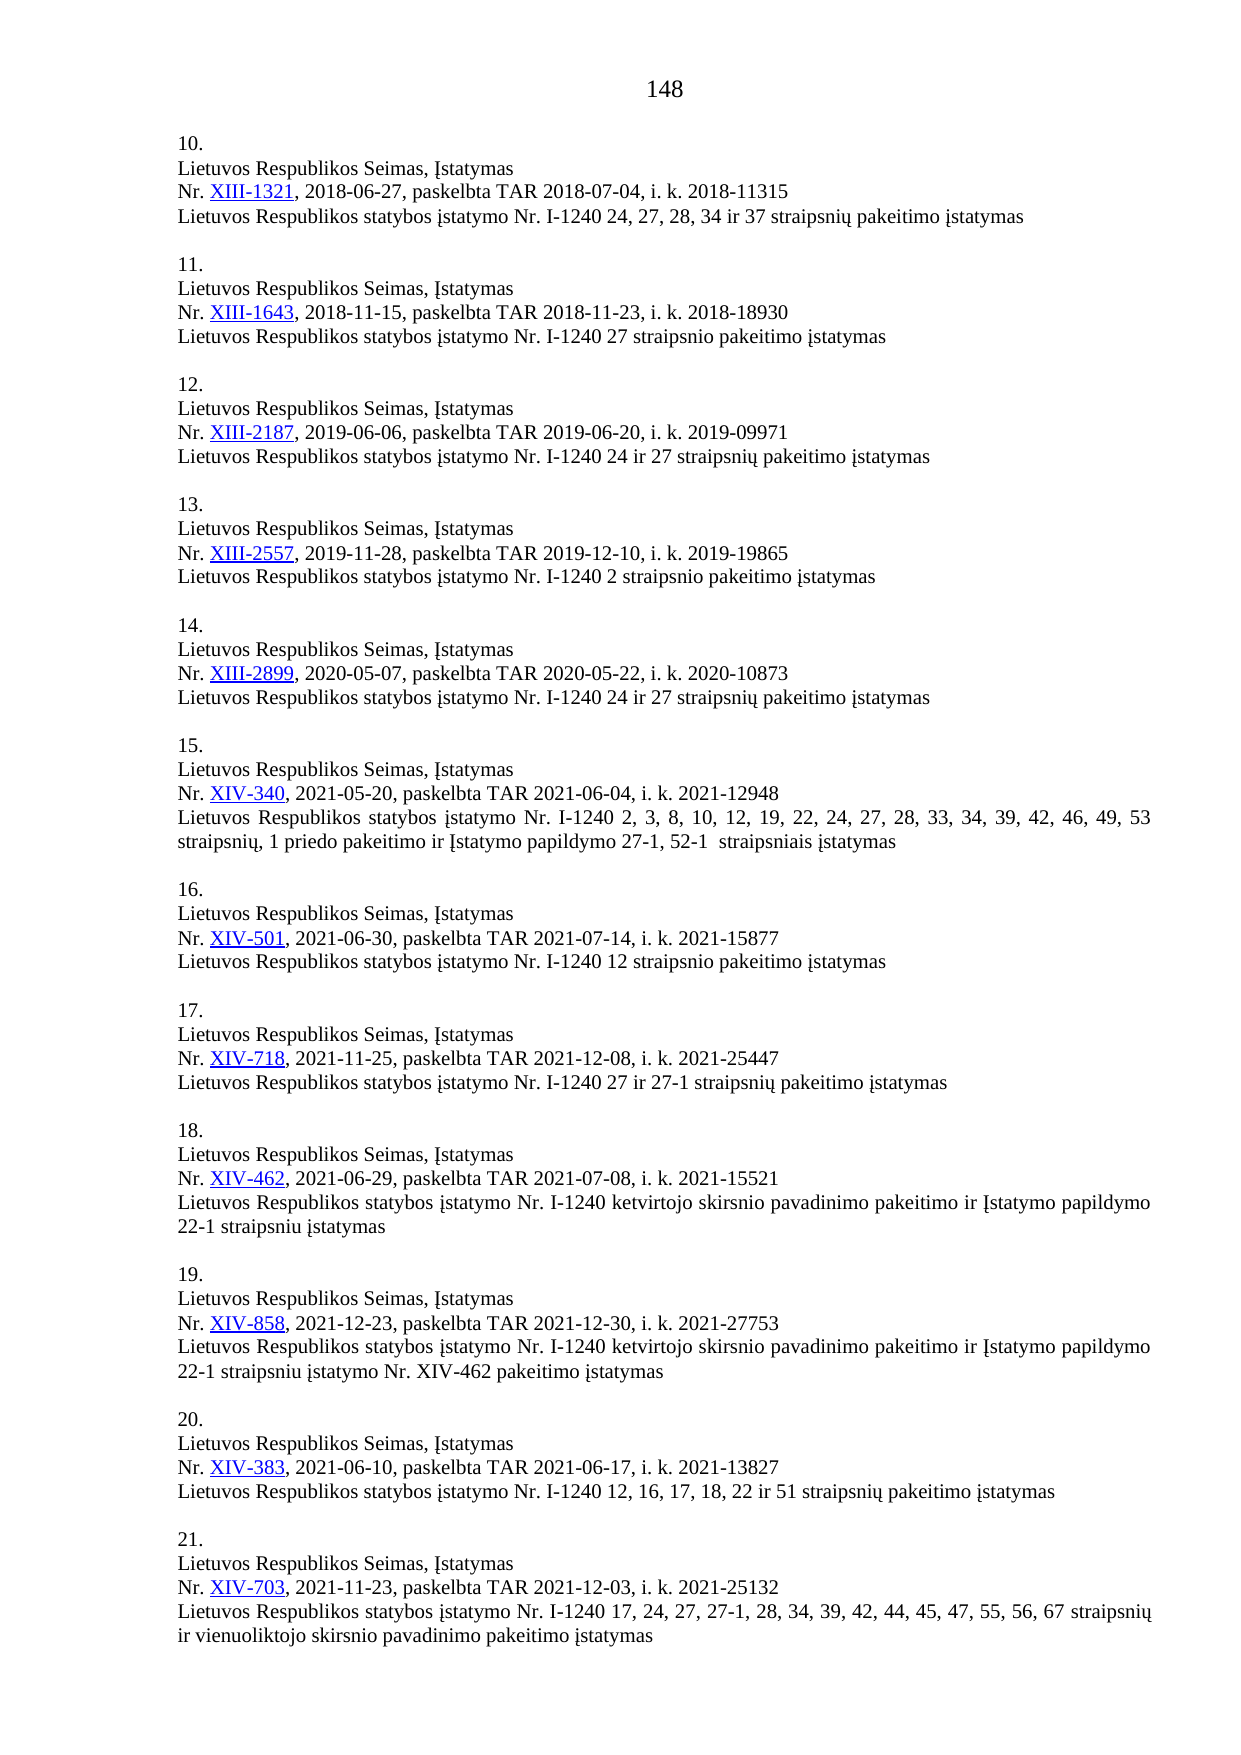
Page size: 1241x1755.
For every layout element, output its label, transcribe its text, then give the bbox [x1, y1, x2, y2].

text 14. [177, 613, 1152, 637]
text Lietuvos Respublikos statybos įstatymo Nr. I-1240 27 ir 27-1 straipsnių pakeitimo įstatymas [177, 1070, 1152, 1094]
text 16. [177, 877, 1152, 901]
text Lietuvos Respublikos Seimas, Įstatymas [177, 757, 1152, 781]
text Lietuvos Respublikos statybos įstatymo Nr. I-1240 12 straipsnio pakeitimo įstatymas [177, 949, 1152, 973]
text Nr. XIV-858, 2021-12-23, paskelbta TAR 2021-12-30, i. k. 2021-27753 [177, 1310, 1152, 1334]
text Nr. XIV-340, 2021-05-20, paskelbta TAR 2021-06-04, i. k. 2021-12948 [177, 781, 1152, 805]
text Lietuvos Respublikos statybos įstatymo Nr. I-1240 ketvirtojo skirsnio pavadinimo pakeitimo ir Įstatymo papildymo 22-1 straipsniu įstatymo Nr. XIV-462 pakeitimo įstatymas [177, 1334, 1152, 1383]
text Lietuvos Respublikos statybos įstatymo Nr. I-1240 24 ir 27 straipsnių pakeitimo įstatymas [177, 685, 1152, 709]
text Lietuvos Respublikos Seimas, Įstatymas [177, 1286, 1152, 1310]
text Nr. XIV-703, 2021-11-23, paskelbta TAR 2021-12-03, i. k. 2021-25132 [177, 1575, 1152, 1599]
text Lietuvos Respublikos statybos įstatymo Nr. I-1240 2 straipsnio pakeitimo įstatymas [177, 564, 1152, 588]
text Nr. XIII-1321, 2018-06-27, paskelbta TAR 2018-07-04, i. k. 2018-11315 [177, 179, 1152, 203]
text 18. [177, 1118, 1152, 1142]
text Lietuvos Respublikos Seimas, Įstatymas [177, 901, 1152, 925]
text Lietuvos Respublikos Seimas, Įstatymas [177, 1431, 1152, 1455]
text Nr. XIV-718, 2021-11-25, paskelbta TAR 2021-12-08, i. k. 2021-25447 [177, 1046, 1152, 1070]
text 10. [177, 131, 1152, 155]
text Nr. XIV-462, 2021-06-29, paskelbta TAR 2021-07-08, i. k. 2021-15521 [177, 1166, 1152, 1190]
text Lietuvos Respublikos statybos įstatymo Nr. I-1240 ketvirtojo skirsnio pavadinimo pakeitimo ir Įstatymo papildymo 22-1 straipsniu įstatymas [177, 1190, 1152, 1238]
text Lietuvos Respublikos Seimas, Įstatymas [177, 1022, 1152, 1046]
text Lietuvos Respublikos statybos įstatymo Nr. I-1240 12, 16, 17, 18, 22 ir 51 straipsnių pakeitimo įstatymas [177, 1479, 1152, 1503]
text Lietuvos Respublikos statybos įstatymo Nr. I-1240 24 ir 27 straipsnių pakeitimo įstatymas [177, 444, 1152, 468]
text Nr. XIII-1643, 2018-11-15, paskelbta TAR 2018-11-23, i. k. 2018-18930 [177, 300, 1152, 324]
text 13. [177, 492, 1152, 516]
text Lietuvos Respublikos Seimas, Įstatymas [177, 396, 1152, 420]
text Nr. XIII-2899, 2020-05-07, paskelbta TAR 2020-05-22, i. k. 2020-10873 [177, 661, 1152, 685]
text 15. [177, 733, 1152, 757]
text Lietuvos Respublikos Seimas, Įstatymas [177, 637, 1152, 661]
text 20. [177, 1407, 1152, 1431]
text Lietuvos Respublikos statybos įstatymo Nr. I-1240 2, 3, 8, 10, 12, 19, 22, 24, 27, 28, 33, 34, 39, 42, 46, 49, 53 straipsnių, 1 priedo pakeitimo ir Įstatymo papildymo 27-1, 52-1 straipsniais įstatymas [177, 805, 1152, 853]
text Nr. XIV-383, 2021-06-10, paskelbta TAR 2021-06-17, i. k. 2021-13827 [177, 1455, 1152, 1479]
text Nr. XIII-2187, 2019-06-06, paskelbta TAR 2019-06-20, i. k. 2019-09971 [177, 420, 1152, 444]
text Nr. XIII-2557, 2019-11-28, paskelbta TAR 2019-12-10, i. k. 2019-19865 [177, 540, 1152, 564]
text Lietuvos Respublikos Seimas, Įstatymas [177, 1551, 1152, 1575]
text Lietuvos Respublikos statybos įstatymo Nr. I-1240 27 straipsnio pakeitimo įstatymas [177, 324, 1152, 348]
text Lietuvos Respublikos Seimas, Įstatymas [177, 155, 1152, 179]
text 12. [177, 372, 1152, 396]
text 11. [177, 252, 1152, 276]
text Lietuvos Respublikos statybos įstatymo Nr. I-1240 17, 24, 27, 27-1, 28, 34, 39, 42, 44, 45, 47, 55, 56, 67 straipsnių ir vienuoliktojo skirsnio pavadinimo pakeitimo įstatymas [177, 1599, 1152, 1647]
text Lietuvos Respublikos statybos įstatymo Nr. I-1240 24, 27, 28, 34 ir 37 straipsnių pakeitimo įstatymas [177, 203, 1152, 228]
text Nr. XIV-501, 2021-06-30, paskelbta TAR 2021-07-14, i. k. 2021-15877 [177, 925, 1152, 949]
text 17. [177, 998, 1152, 1022]
text 21. [177, 1527, 1152, 1551]
text Lietuvos Respublikos Seimas, Įstatymas [177, 276, 1152, 300]
text Lietuvos Respublikos Seimas, Įstatymas [177, 1142, 1152, 1166]
text 19. [177, 1262, 1152, 1286]
text Lietuvos Respublikos Seimas, Įstatymas [177, 516, 1152, 540]
